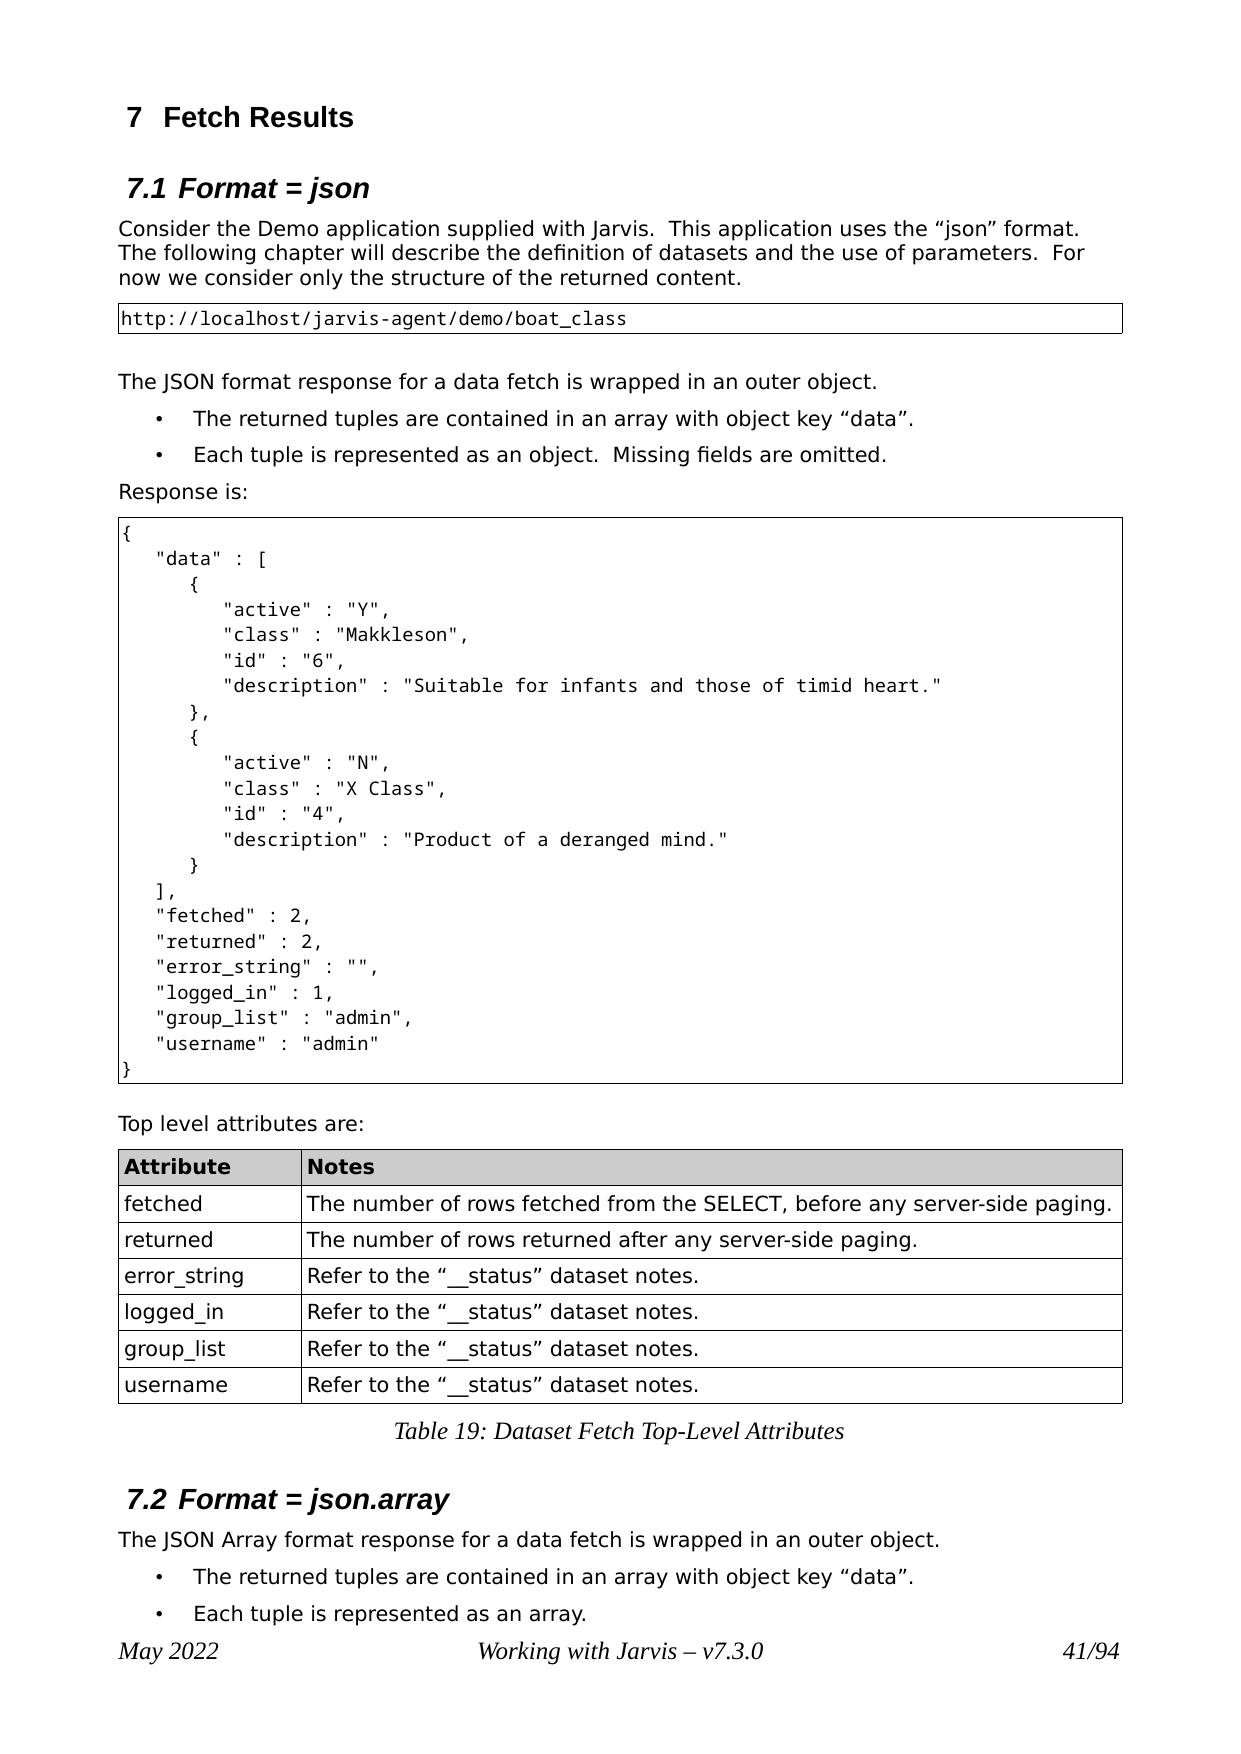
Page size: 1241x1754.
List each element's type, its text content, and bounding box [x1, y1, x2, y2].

text }, [119, 696, 1122, 721]
text "description" : "Suitable for infants and those of timid heart." [119, 670, 1122, 696]
text "group_list" : "admin", [119, 1002, 1122, 1027]
text Consider the Demo application supplied with Jarvis. This application uses the “json” format. The following chapter will describe the definition of datasets and the use of parameters. For now we consider only the structure of the returned content. [118, 217, 1122, 290]
text } [119, 1053, 1122, 1083]
text "returned" : 2, [119, 925, 1122, 951]
text Top level attributes are: [118, 1112, 1122, 1137]
text "error_string" : "", [119, 951, 1122, 976]
text "active" : "Y", [119, 593, 1122, 619]
table_cell error_string [119, 1259, 301, 1294]
text "logged_in" : 1, [119, 976, 1122, 1002]
subtitle Fetch Results [118, 100, 1122, 133]
text { [119, 568, 1122, 593]
table_cell Refer to the “__status” dataset notes. [302, 1331, 1122, 1367]
table_cell username [119, 1368, 301, 1403]
text } [119, 849, 1122, 874]
subtitle Format = json [118, 171, 1122, 204]
table_cell Refer to the “__status” dataset notes. [302, 1368, 1122, 1403]
table_cell group_list [119, 1331, 301, 1367]
text "id" : "4", [119, 798, 1122, 823]
list Each tuple is represented as an object. Missing fields are omitted. [156, 443, 1122, 468]
table_cell fetched [119, 1186, 301, 1222]
table_header Attribute [119, 1150, 301, 1185]
table_cell logged_in [119, 1295, 301, 1330]
text "active" : "N", [119, 747, 1122, 772]
text { [119, 518, 1122, 542]
text http://localhost/jarvis-agent/demo/boat_class [119, 304, 1122, 333]
table_cell The number of rows returned after any server-side paging. [302, 1223, 1122, 1258]
text "id" : "6", [119, 644, 1122, 670]
text "class" : "Makkleson", [119, 619, 1122, 644]
table_cell returned [119, 1223, 301, 1258]
text "description" : "Product of a deranged mind." [119, 823, 1122, 849]
list Each tuple is represented as an array. [156, 1602, 1122, 1626]
text "class" : "X Class", [119, 772, 1122, 798]
table_header Notes [302, 1150, 1122, 1185]
list The returned tuples are contained in an array with object key “data”. [156, 1565, 1122, 1589]
table_cell The number of rows fetched from the SELECT, before any server-side paging. [302, 1186, 1122, 1222]
table_cell Refer to the “__status” dataset notes. [302, 1259, 1122, 1294]
list The returned tuples are contained in an array with object key “data”. [156, 407, 1122, 431]
text "username" : "admin" [119, 1027, 1122, 1053]
text Table 19: Dataset Fetch Top-Level Attributes [118, 1416, 1122, 1445]
text "fetched" : 2, [119, 900, 1122, 925]
text "data" : [ [119, 542, 1122, 568]
table_cell Refer to the “__status” dataset notes. [302, 1295, 1122, 1330]
text ], [119, 874, 1122, 900]
subtitle Format = json.array [118, 1482, 1122, 1516]
text The JSON format response for a data fetch is wrapped in an outer object. [118, 370, 1122, 394]
text Response is: [118, 480, 1122, 504]
text The JSON Array format response for a data fetch is wrapped in an outer object. [118, 1528, 1122, 1552]
text { [119, 721, 1122, 747]
